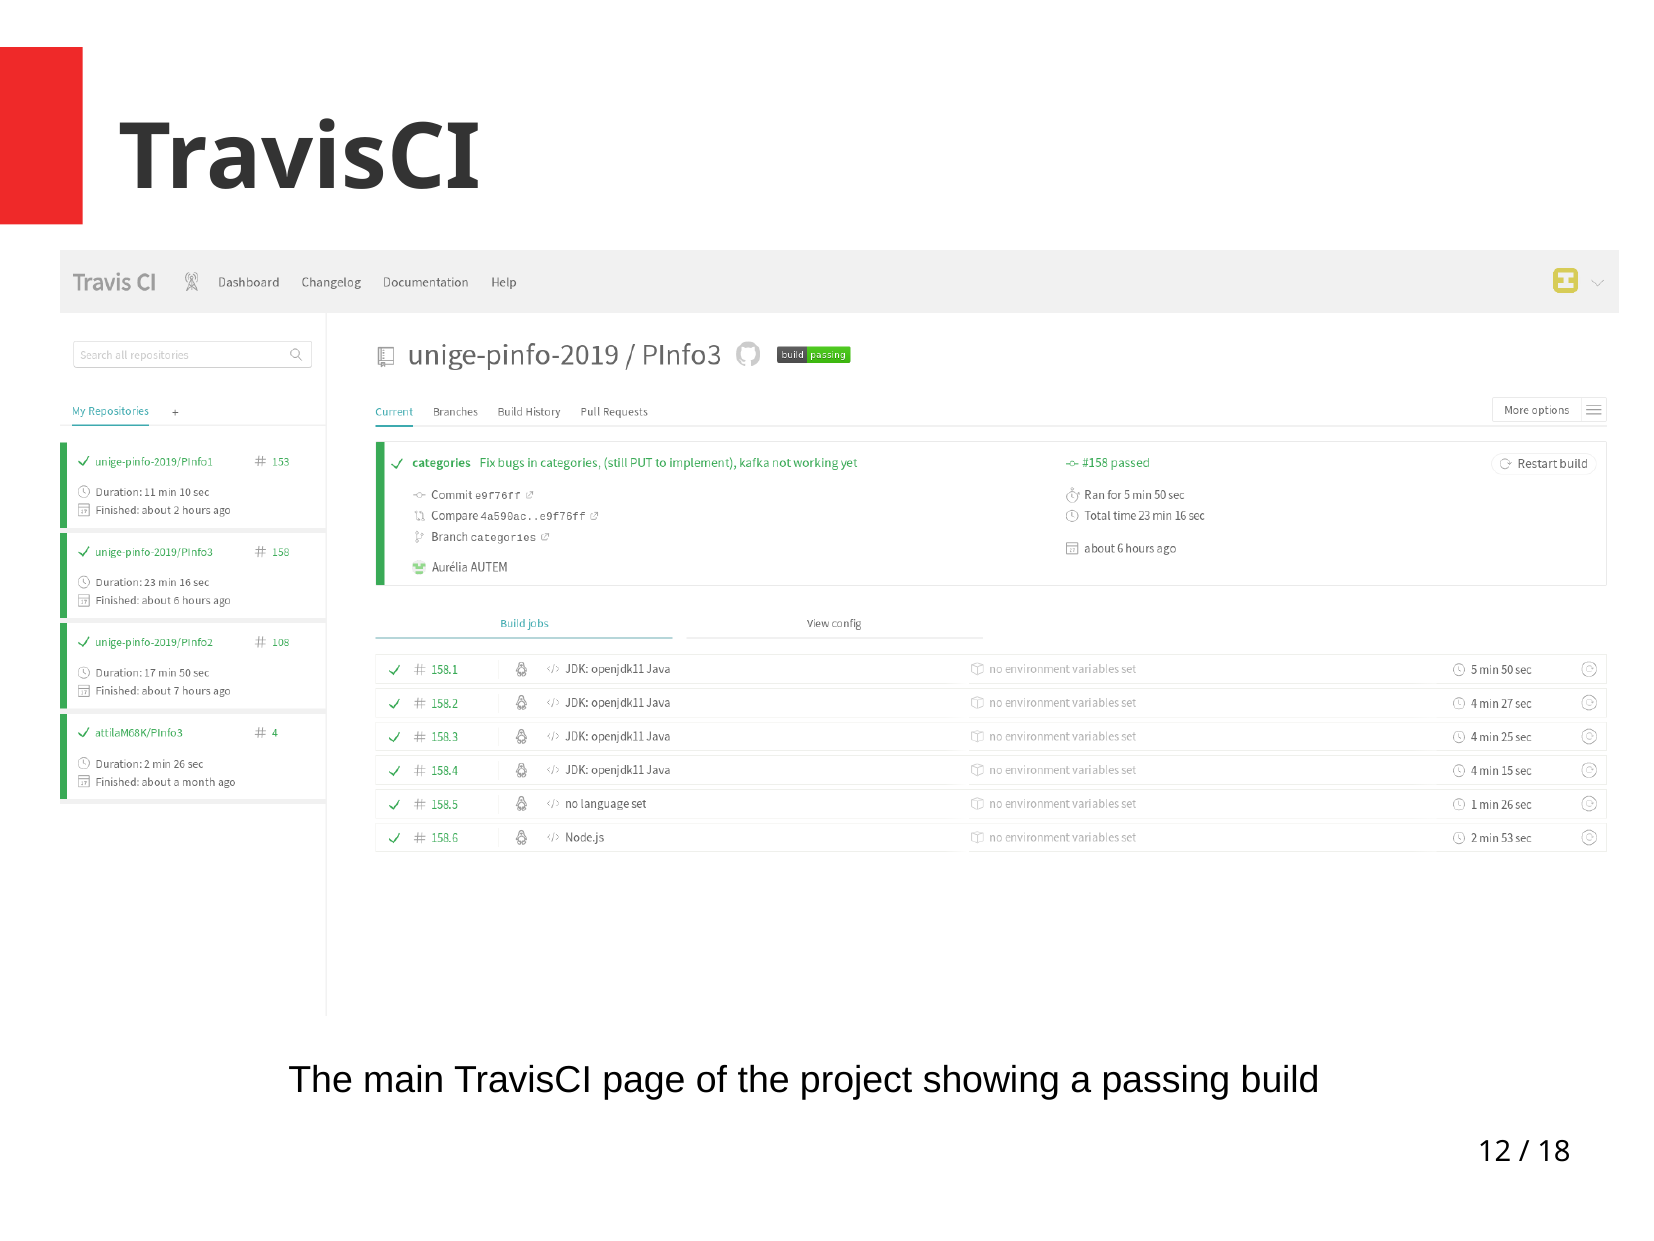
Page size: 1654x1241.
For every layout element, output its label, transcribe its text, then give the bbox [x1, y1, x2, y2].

picture [60, 250, 1619, 1016]
text_box The main TravisCI page of the project showing a passing build [273, 1051, 1335, 1108]
title TravisCI [118, 49, 1571, 250]
